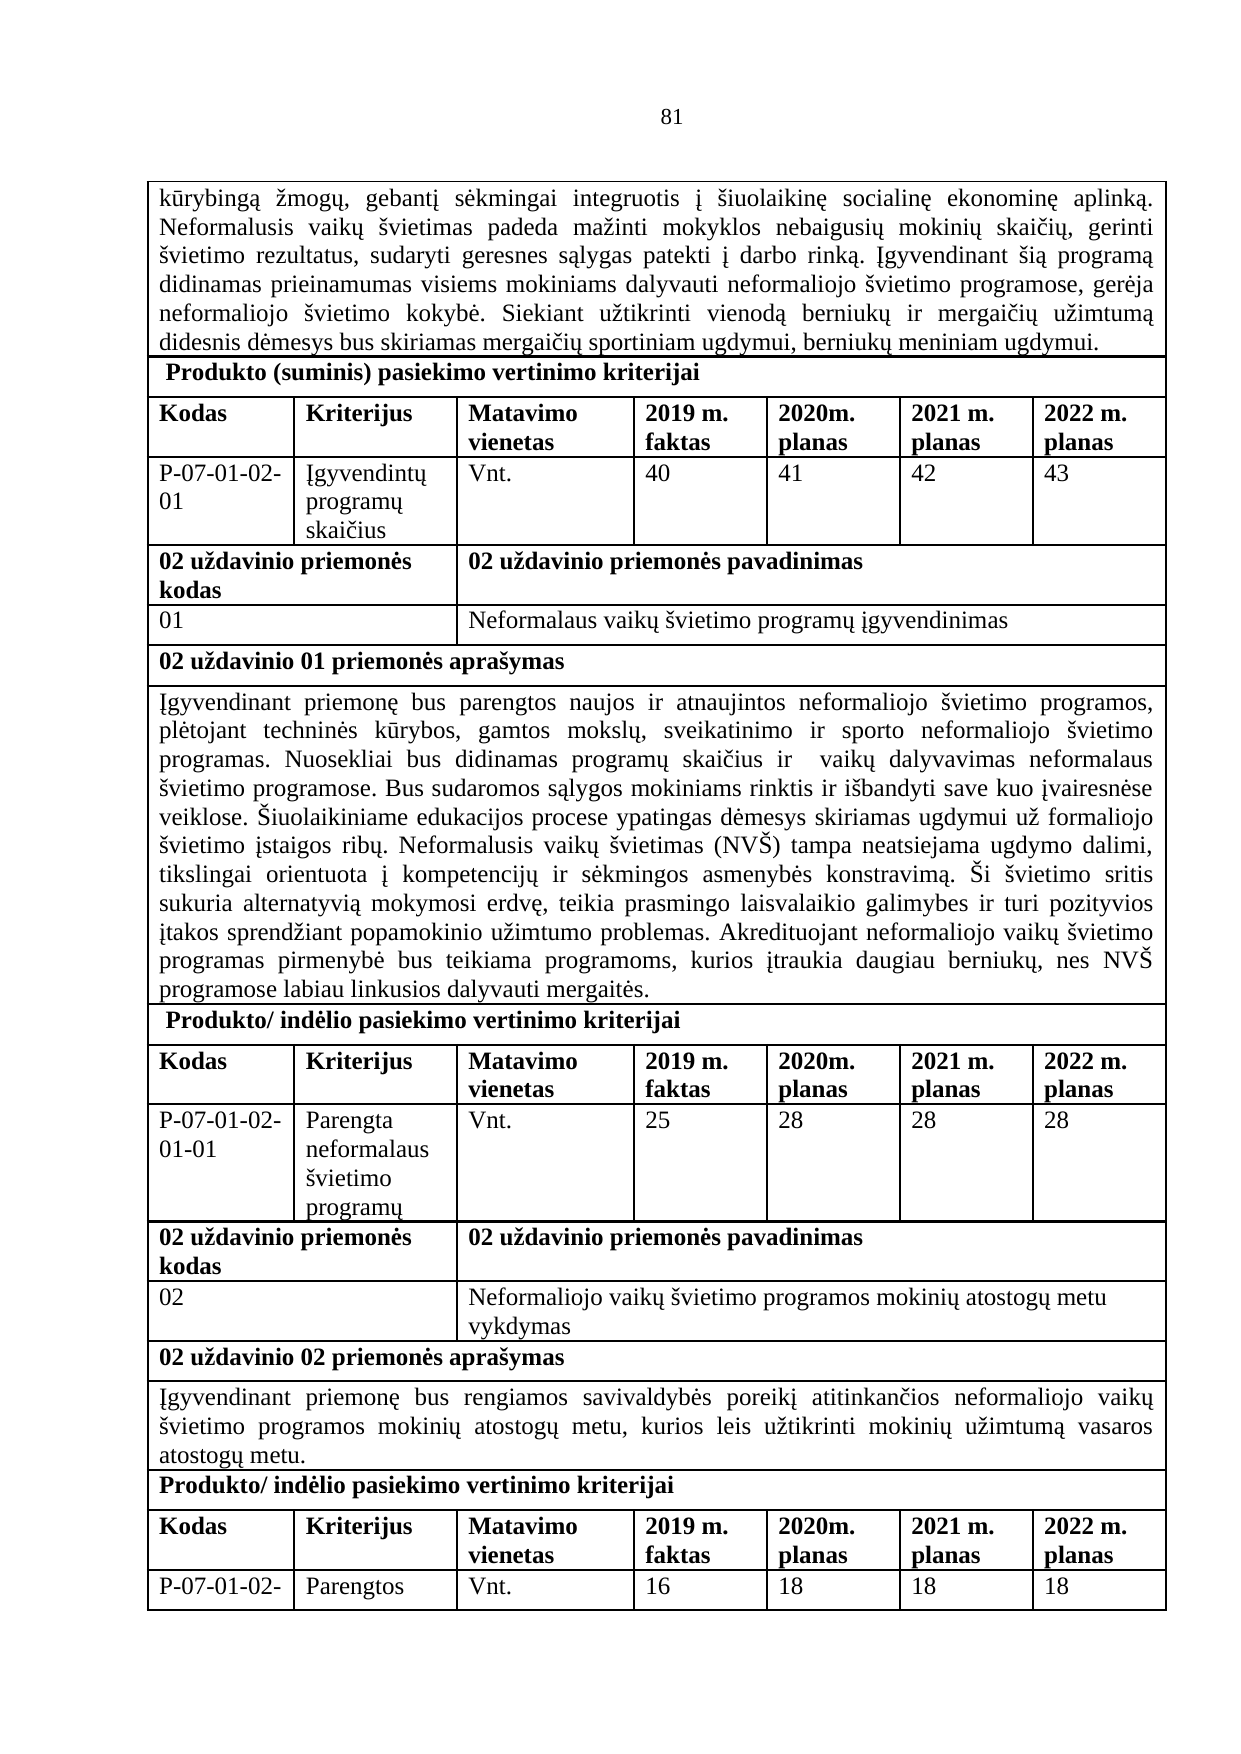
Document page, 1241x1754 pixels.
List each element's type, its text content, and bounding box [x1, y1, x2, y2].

table_cell Vnt. [458, 1571, 633, 1609]
table_cell Produkto/ indėlio pasiekimo vertinimo kriterijai [149, 1471, 1165, 1509]
table_cell Kodas [149, 1511, 293, 1569]
table_cell P-07-01-02-01-01 [149, 1105, 293, 1220]
table_cell 28 [1034, 1105, 1165, 1220]
table_cell 2019 m. faktas [635, 398, 766, 456]
table_cell 2021 m. planas [901, 398, 1032, 456]
table_cell Neformaliojo vaikų švietimo programos mokinių atostogų metu vykdymas [458, 1282, 1165, 1339]
table_cell 2021 m. planas [901, 1046, 1032, 1103]
table_cell Kriterijus [295, 1511, 456, 1569]
table_cell 2020m. planas [768, 398, 899, 456]
table_cell Produkto (suminis) pasiekimo vertinimo kriterijai [149, 358, 1165, 396]
table_cell 2020m. planas [768, 1046, 899, 1103]
table_cell 02 uždavinio 01 priemonės aprašymas [149, 646, 1165, 685]
table_cell Kriterijus [295, 398, 456, 456]
table_cell Matavimo vienetas [458, 1511, 633, 1569]
table_cell 02 uždavinio priemonės kodas [149, 1223, 456, 1280]
table_cell 18 [1034, 1571, 1165, 1609]
table_cell 41 [768, 458, 899, 544]
table_cell 2020m. planas [768, 1511, 899, 1569]
table_cell 28 [768, 1105, 899, 1220]
table_cell 28 [901, 1105, 1032, 1220]
table_cell 01 [149, 606, 456, 644]
table_cell 2022 m. planas [1034, 398, 1165, 456]
table_cell Parengtos [295, 1571, 456, 1609]
table_cell 18 [901, 1571, 1032, 1609]
table_cell Matavimo vienetas [458, 1046, 633, 1103]
table_cell P-07-01-02- [149, 1571, 293, 1609]
table_cell 02 uždavinio priemonės kodas [149, 546, 456, 603]
table_cell Produkto/ indėlio pasiekimo vertinimo kriterijai [149, 1005, 1165, 1044]
table_cell kūrybingą žmogų, gebantį sėkmingai integruotis į šiuolaikinę socialinę ekonominę aplinką. Neformalusis vaikų švietimas padeda mažinti mokyklos nebaigusių mokinių skaičių, gerinti švietimo rezultatus, sudaryti geresnes sąlygas patekti į darbo rinką. Įgyvendinant šią programą didinamas prieinamumas visiems mokiniams dalyvauti neformaliojo švietimo programose, gerėja neformaliojo švietimo kokybė. Siekiant užtikrinti vienodą berniukų ir mergaičių užimtumą didesnis dėmesys bus skiriamas mergaičių sportiniam ugdymui, berniukų meniniam ugdymui. [149, 182, 1165, 355]
table_cell 2022 m. planas [1034, 1511, 1165, 1569]
table_cell 16 [635, 1571, 766, 1609]
table_cell 42 [901, 458, 1032, 544]
table_cell Neformalaus vaikų švietimo programų įgyvendinimas [458, 606, 1165, 644]
table_cell Kriterijus [295, 1046, 456, 1103]
table_cell 02 uždavinio priemonės pavadinimas [458, 546, 1165, 603]
table_cell 40 [635, 458, 766, 544]
table_cell 18 [768, 1571, 899, 1609]
table_cell 02 [149, 1282, 456, 1339]
table_cell Matavimo vienetas [458, 398, 633, 456]
table_cell 02 uždavinio 02 priemonės aprašymas [149, 1342, 1165, 1380]
table_cell Parengta neformalaus švietimo programų [295, 1105, 456, 1220]
table_cell Įgyvendintų programų skaičius [295, 458, 456, 544]
table_cell Vnt. [458, 1105, 633, 1220]
table_cell 2021 m. planas [901, 1511, 1032, 1569]
table_cell 25 [635, 1105, 766, 1220]
table_cell 02 uždavinio priemonės pavadinimas [458, 1223, 1165, 1280]
table_cell Kodas [149, 1046, 293, 1103]
table_cell Įgyvendinant priemonę bus parengtos naujos ir atnaujintos neformaliojo švietimo programos, plėtojant techninės kūrybos, gamtos mokslų, sveikatinimo ir sporto neformaliojo švietimo programas. Nuosekliai bus didinamas programų skaičius ir vaikų dalyvavimas neformalaus švietimo programose. Bus sudaromos sąlygos mokiniams rinktis ir išbandyti save kuo įvairesnėse veiklose. Šiuolaikiniame edukacijos procese ypatingas dėmesys skiriamas ugdymui už formaliojo švietimo įstaigos ribų. Neformalusis vaikų švietimas (NVŠ) tampa neatsiejama ugdymo dalimi, tikslingai orientuota į kompetencijų ir sėkmingos asmenybės konstravimą. Ši švietimo sritis sukuria alternatyvią mokymosi erdvę, teikia prasmingo laisvalaikio galimybes ir turi pozityvios įtakos sprendžiant popamokinio užimtumo problemas. Akredituojant neformaliojo vaikų švietimo programas pirmenybė bus teikiama programoms, kurios įtraukia daugiau berniukų, nes NVŠ programose labiau linkusios dalyvauti mergaitės. [149, 687, 1165, 1003]
table_cell Įgyvendinant priemonę bus rengiamos savivaldybės poreikį atitinkančios neformaliojo vaikų švietimo programos mokinių atostogų metu, kurios leis užtikrinti mokinių užimtumą vasaros atostogų metu. [149, 1382, 1165, 1468]
table_cell 2019 m. faktas [635, 1511, 766, 1569]
table_cell Kodas [149, 398, 293, 456]
table_cell 2022 m. planas [1034, 1046, 1165, 1103]
table_cell Vnt. [458, 458, 633, 544]
table_cell 43 [1034, 458, 1165, 544]
table_cell P-07-01-02-01 [149, 458, 293, 544]
table_cell 2019 m. faktas [635, 1046, 766, 1103]
